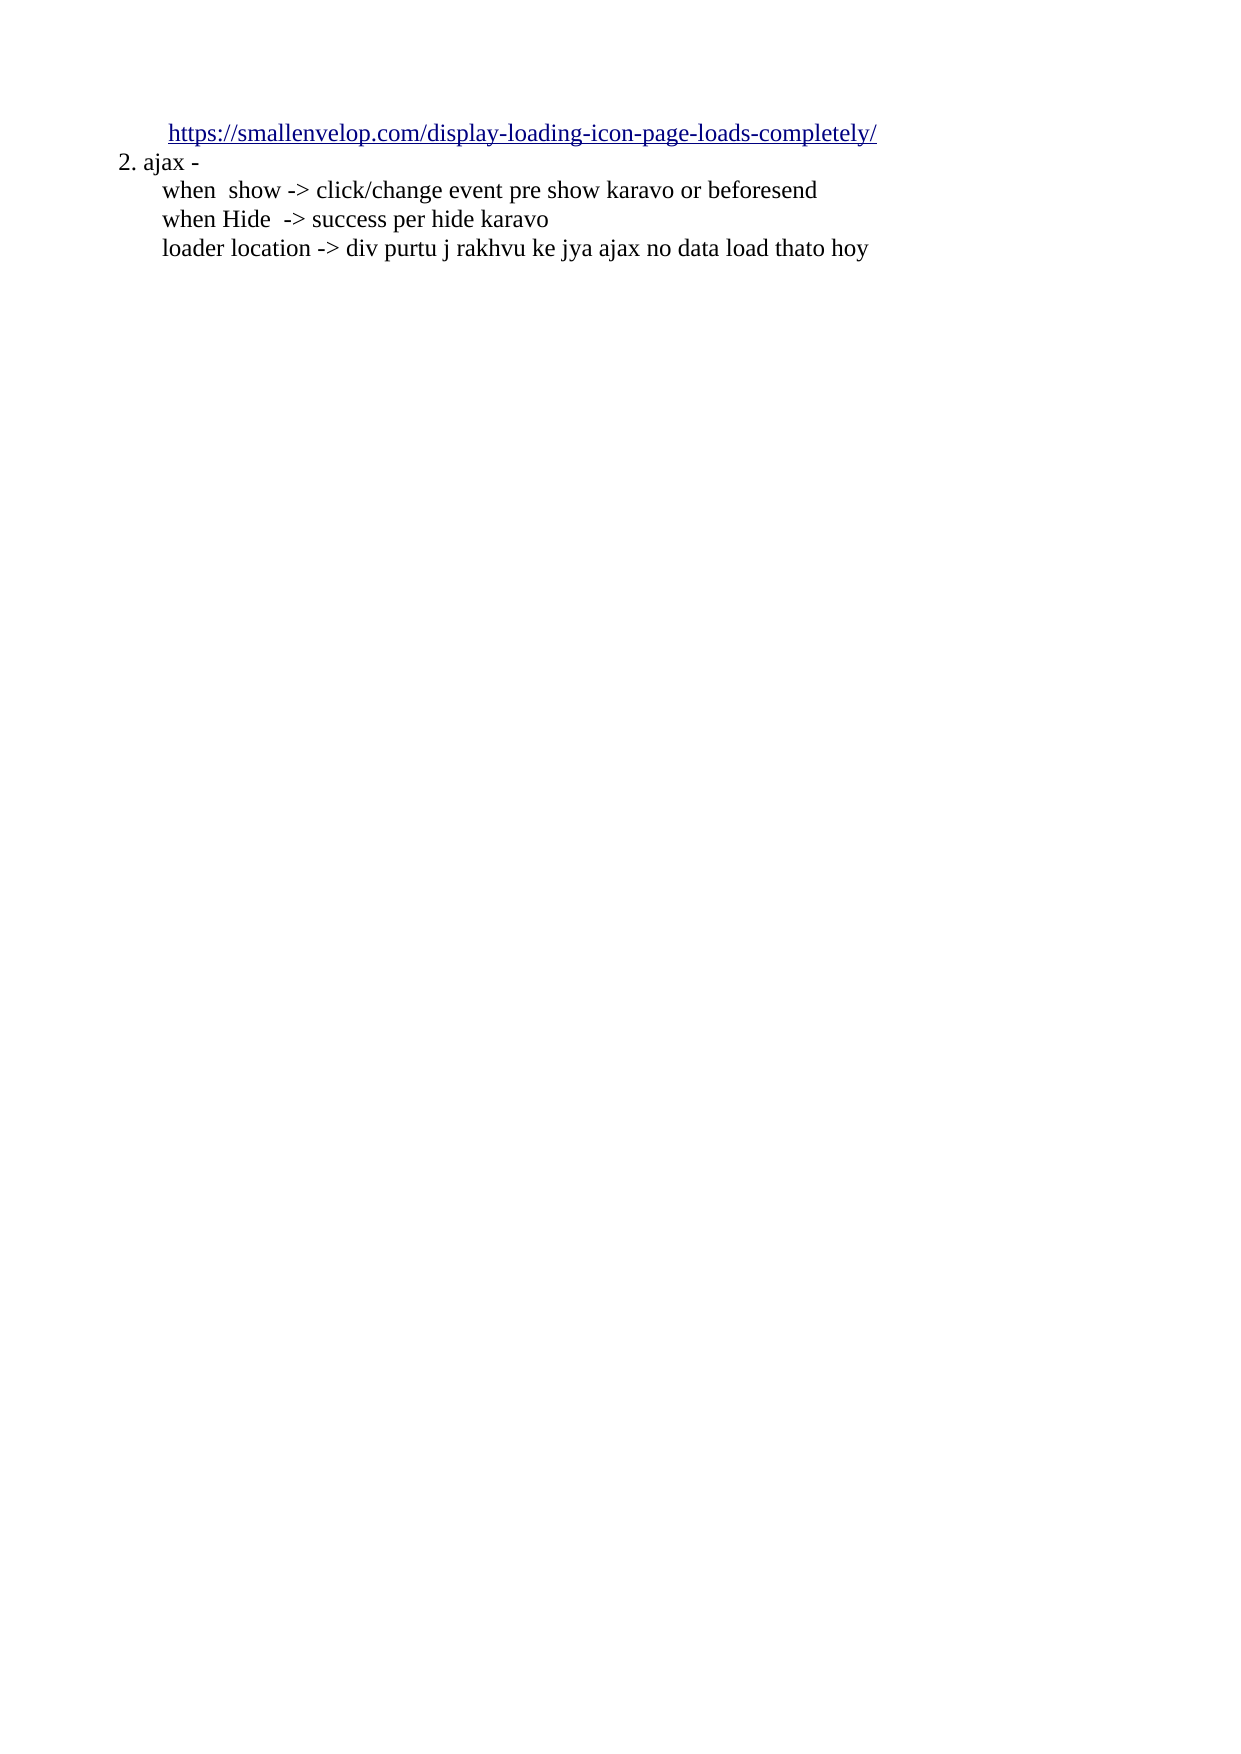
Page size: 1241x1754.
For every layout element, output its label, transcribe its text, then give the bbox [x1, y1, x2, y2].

text when show -> click/change event pre show karavo or beforesend [118, 176, 1122, 204]
text loader location -> div purtu j rakhvu ke jya ajax no data load thato hoy [118, 233, 1122, 262]
text 2. ajax - [118, 147, 1122, 176]
text https://smallenvelop.com/display-loading-icon-page-loads-completely/ [118, 118, 1122, 147]
text when Hide -> success per hide karavo [118, 204, 1122, 233]
